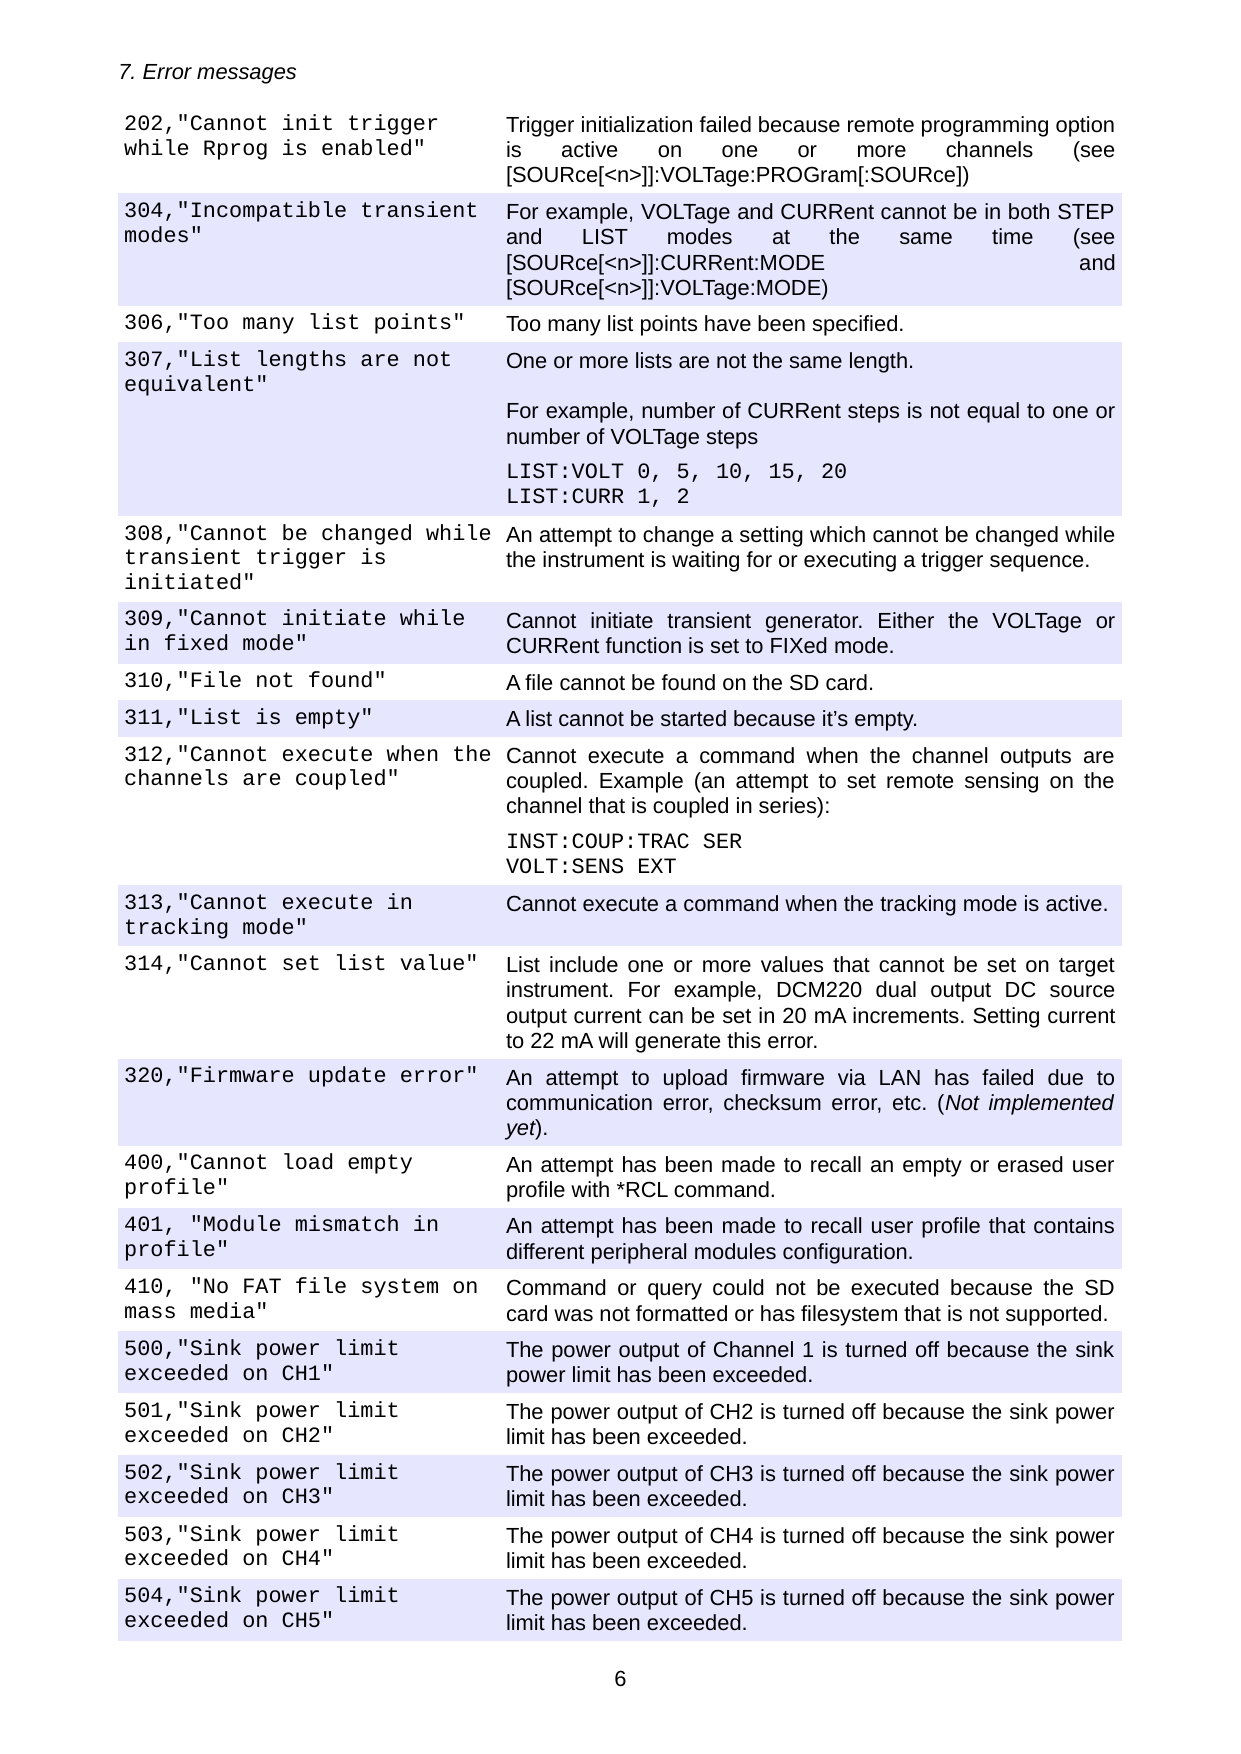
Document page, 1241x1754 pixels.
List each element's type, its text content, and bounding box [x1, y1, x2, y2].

table_cell A file cannot be found on the SD card. [500, 664, 1122, 700]
table_cell 306,"Too many list points" [118, 306, 500, 342]
table_cell One or more lists are not the same length. For example, number of CURRent steps is not equal to one or number of VOLTage steps LIST:VOLT 0, 5, 10, 15, 20 LIST:CURR 1, 2 [500, 342, 1122, 516]
table_cell 307,"List lengths are not equivalent" [118, 342, 500, 516]
table_cell 401, "Module mismatch in profile" [118, 1208, 500, 1269]
table_cell The power output of CH3 is turned off because the sink power limit has been exceeded. [500, 1455, 1122, 1517]
table_cell Cannot execute a command when the tracking mode is active. [500, 885, 1122, 946]
table_cell An attempt to upload firmware via LAN has failed due to communication error, checksum error, etc. (Not implemented yet). [500, 1059, 1122, 1146]
table_cell The power output of CH4 is turned off because the sink power limit has been exceeded. [500, 1517, 1122, 1579]
table_cell 310,"File not found" [118, 664, 500, 700]
table_cell 504,"Sink power limit exceeded on CH5" [118, 1579, 500, 1641]
table_cell 400,"Cannot load empty profile" [118, 1146, 500, 1208]
table_cell 502,"Sink power limit exceeded on CH3" [118, 1455, 500, 1517]
table_cell 314,"Cannot set list value" [118, 946, 500, 1059]
table_cell 309,"Cannot initiate while in fixed mode" [118, 602, 500, 664]
table_cell List include one or more values that cannot be set on target instrument. For example, DCM220 dual output DC source output current can be set in 20 mA increments. Setting current to 22 mA will generate this error. [500, 946, 1122, 1059]
table_cell Command or query could not be executed because the SD card was not formatted or has filesystem that is not supported. [500, 1270, 1122, 1331]
table_cell For example, VOLTage and CURRent cannot be in both STEP and LIST modes at the same time (see [SOURce[<n>]]:CURRent:MODE and [SOURce[<n>]]:VOLTage:MODE) [500, 193, 1122, 306]
table_cell The power output of Channel 1 is turned off because the sink power limit has been exceeded. [500, 1331, 1122, 1393]
table_cell Trigger initialization failed because remote programming option is active on one or more channels (see [SOURce[<n>]]:VOLTage:PROGram[:SOURce]) [500, 106, 1122, 193]
table_cell 501,"Sink power limit exceeded on CH2" [118, 1393, 500, 1455]
table_cell 202,"Cannot init trigger while Rprog is enabled" [118, 106, 500, 193]
table_cell 500,"Sink power limit exceeded on CH1" [118, 1331, 500, 1393]
table_cell 304,"Incompatible transient modes" [118, 193, 500, 306]
table_cell An attempt to change a setting which cannot be changed while the instrument is waiting for or executing a trigger sequence. [500, 516, 1122, 602]
table_cell Cannot execute a command when the channel outputs are coupled. Example (an attempt to set remote sensing on the channel that is coupled in series): INST:COUP:TRAC SER VOLT:SENS EXT [500, 737, 1122, 885]
table_cell 312,"Cannot execute when the channels are coupled" [118, 737, 500, 885]
table_cell Cannot initiate transient generator. Either the VOLTage or CURRent function is set to FIXed mode. [500, 602, 1122, 664]
table_cell An attempt has been made to recall an empty or erased user profile with *RCL command. [500, 1146, 1122, 1208]
table_cell 410, "No FAT file system on mass media" [118, 1270, 500, 1331]
table_cell Too many list points have been specified. [500, 306, 1122, 342]
table_cell A list cannot be started because it’s empty. [500, 700, 1122, 737]
table_cell An attempt has been made to recall user profile that contains different peripheral modules configuration. [500, 1208, 1122, 1269]
table_cell The power output of CH2 is turned off because the sink power limit has been exceeded. [500, 1393, 1122, 1455]
table_cell 503,"Sink power limit exceeded on CH4" [118, 1517, 500, 1579]
table_cell The power output of CH5 is turned off because the sink power limit has been exceeded. [500, 1579, 1122, 1641]
table_cell 311,"List is empty" [118, 700, 500, 737]
table_cell 320,"Firmware update error" [118, 1059, 500, 1146]
table_cell 308,"Cannot be changed while transient trigger is initiated" [118, 516, 500, 602]
table_cell 313,"Cannot execute in tracking mode" [118, 885, 500, 946]
